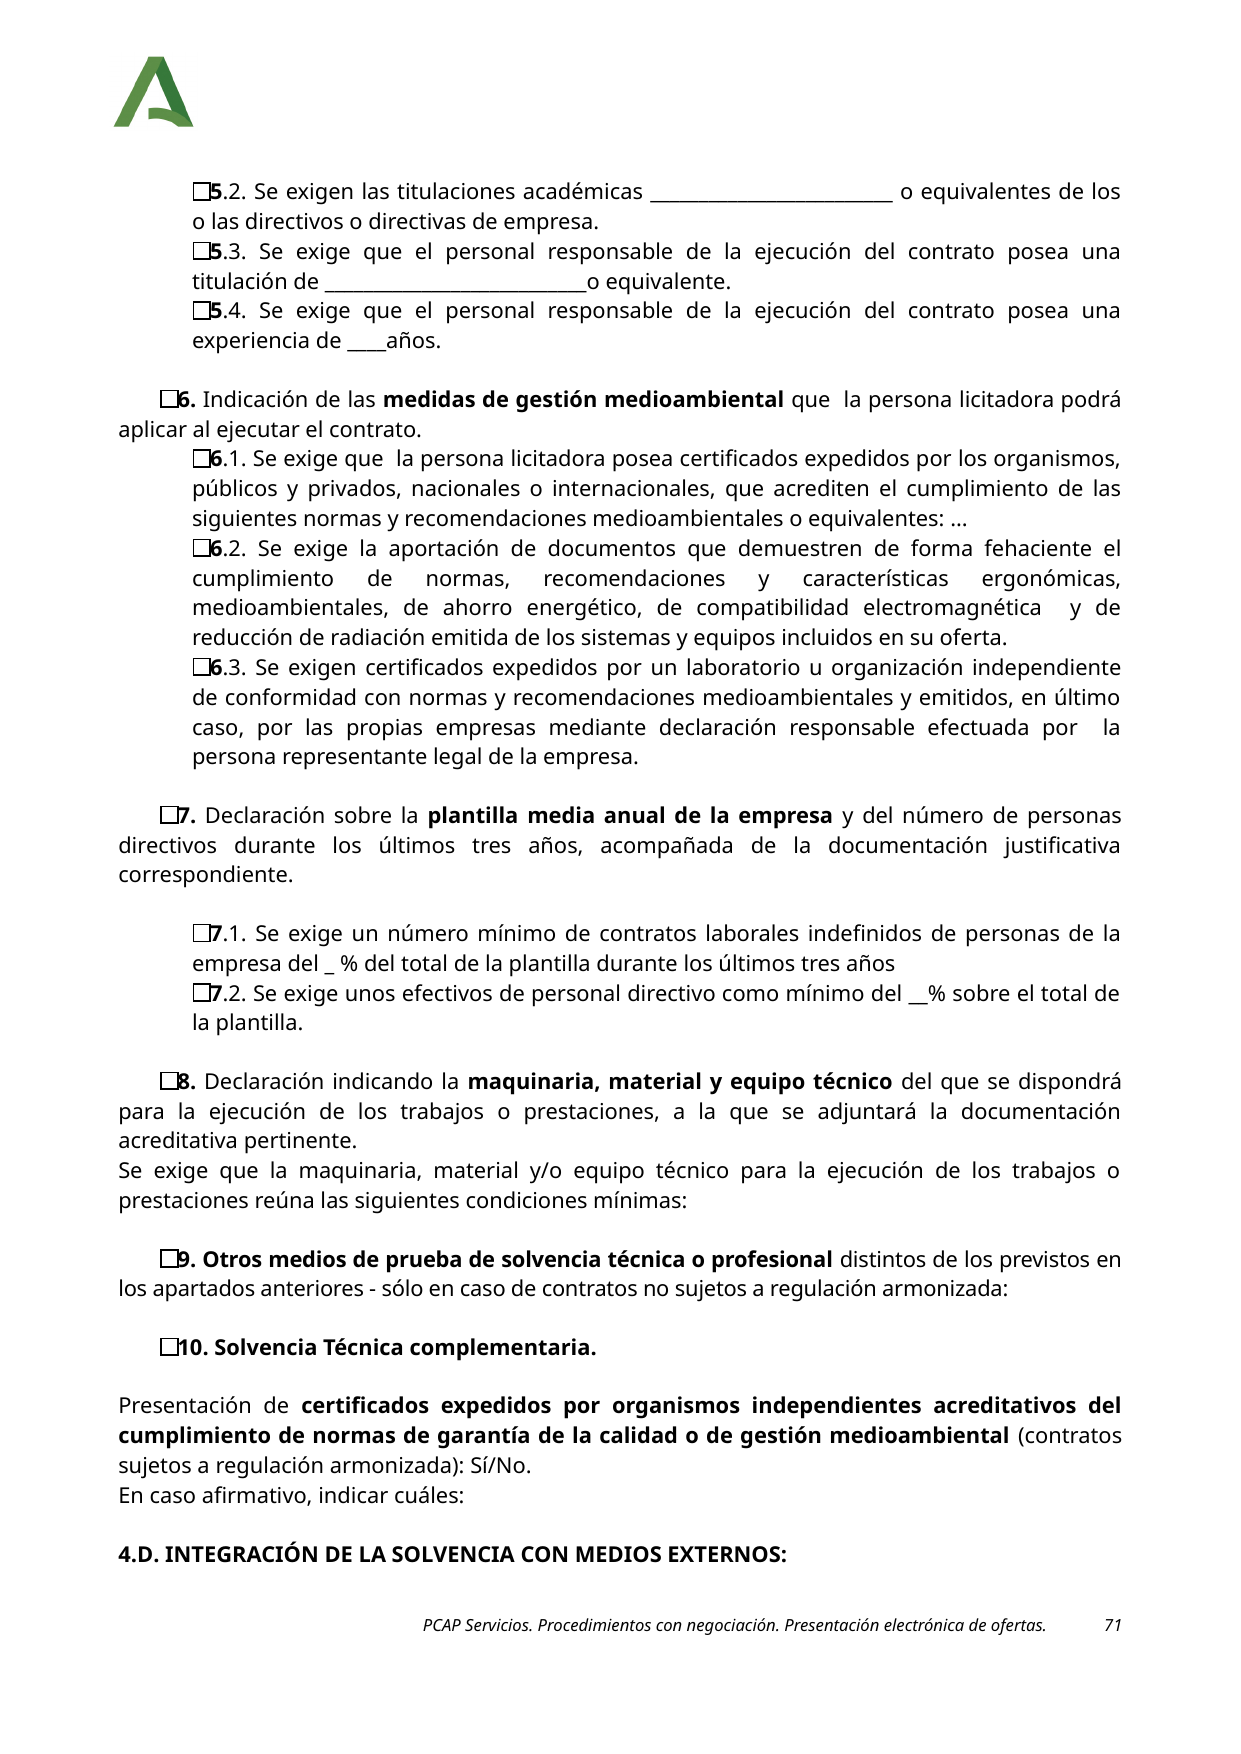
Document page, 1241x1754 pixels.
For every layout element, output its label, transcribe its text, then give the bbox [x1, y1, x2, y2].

text 6.2. Se exige la aportación de documentos que demuestren de forma fehaciente el cumplimiento de normas, recomendaciones y características ergonómicas, medioambientales, de ahorro energético, de compatibilidad electromagnética y de reducción de radiación emitida de los sistemas y equipos incluidos en su oferta. [192, 533, 1122, 652]
picture [109, 52, 198, 131]
text 4.D. INTEGRACIÓN DE LA SOLVENCIA CON MEDIOS EXTERNOS: [118, 1539, 1122, 1569]
text En caso afirmativo, indicar cuáles: [118, 1480, 1122, 1510]
text 7.1. Se exige un número mínimo de contratos laborales indefinidos de personas de la empresa del _ % del total de la plantilla durante los últimos tres años [192, 918, 1122, 978]
text 5.4. Se exige que el personal responsable de la ejecución del contrato posea una experiencia de ____años. [192, 296, 1122, 355]
text 8. Declaración indicando la maquinaria, material y equipo técnico del que se dispondrá para la ejecución de los trabajos o prestaciones, a la que se adjuntará la documentación acreditativa pertinente. [118, 1066, 1122, 1155]
text 10. Solvencia Técnica complementaria. [118, 1332, 1122, 1362]
text 6. Indicación de las medidas de gestión medioambiental que la persona licitadora podrá aplicar al ejecutar el contrato. [118, 384, 1122, 443]
text 7. Declaración sobre la plantilla media anual de la empresa y del número de personas directivos durante los últimos tres años, acompañada de la documentación justificativa correspondiente. [118, 800, 1122, 889]
text Se exige que la maquinaria, material y/o equipo técnico para la ejecución de los trabajos o prestaciones reúna las siguientes condiciones mínimas: [118, 1155, 1122, 1215]
text 6.3. Se exigen certificados expedidos por un laboratorio u organización independiente de conformidad con normas y recomendaciones medioambientales y emitidos, en último caso, por las propias empresas mediante declaración responsable efectuada por la persona representante legal de la empresa. [192, 652, 1122, 771]
text 6.1. Se exige que la persona licitadora posea certificados expedidos por los organismos, públicos y privados, nacionales o internacionales, que acrediten el cumplimiento de las siguientes normas y recomendaciones medioambientales o equivalentes: ... [192, 443, 1122, 533]
text 9. Otros medios de prueba de solvencia técnica o profesional distintos de los previstos en los apartados anteriores - sólo en caso de contratos no sujetos a regulación armonizada: [118, 1244, 1122, 1303]
text 5.3. Se exige que el personal responsable de la ejecución del contrato posea una titulación de ___________________________o equivalente. [192, 236, 1122, 296]
text Presentación de certificados expedidos por organismos independientes acreditativos del cumplimiento de normas de garantía de la calidad o de gestión medioambiental (contratos sujetos a regulación armonizada): Sí/No. [118, 1391, 1122, 1480]
text 7.2. Se exige unos efectivos de personal directivo como mínimo del __% sobre el total de la plantilla. [192, 978, 1122, 1037]
text 5.2. Se exigen las titulaciones académicas _________________________ o equivalentes de los o las directivos o directivas de empresa. [192, 176, 1122, 236]
